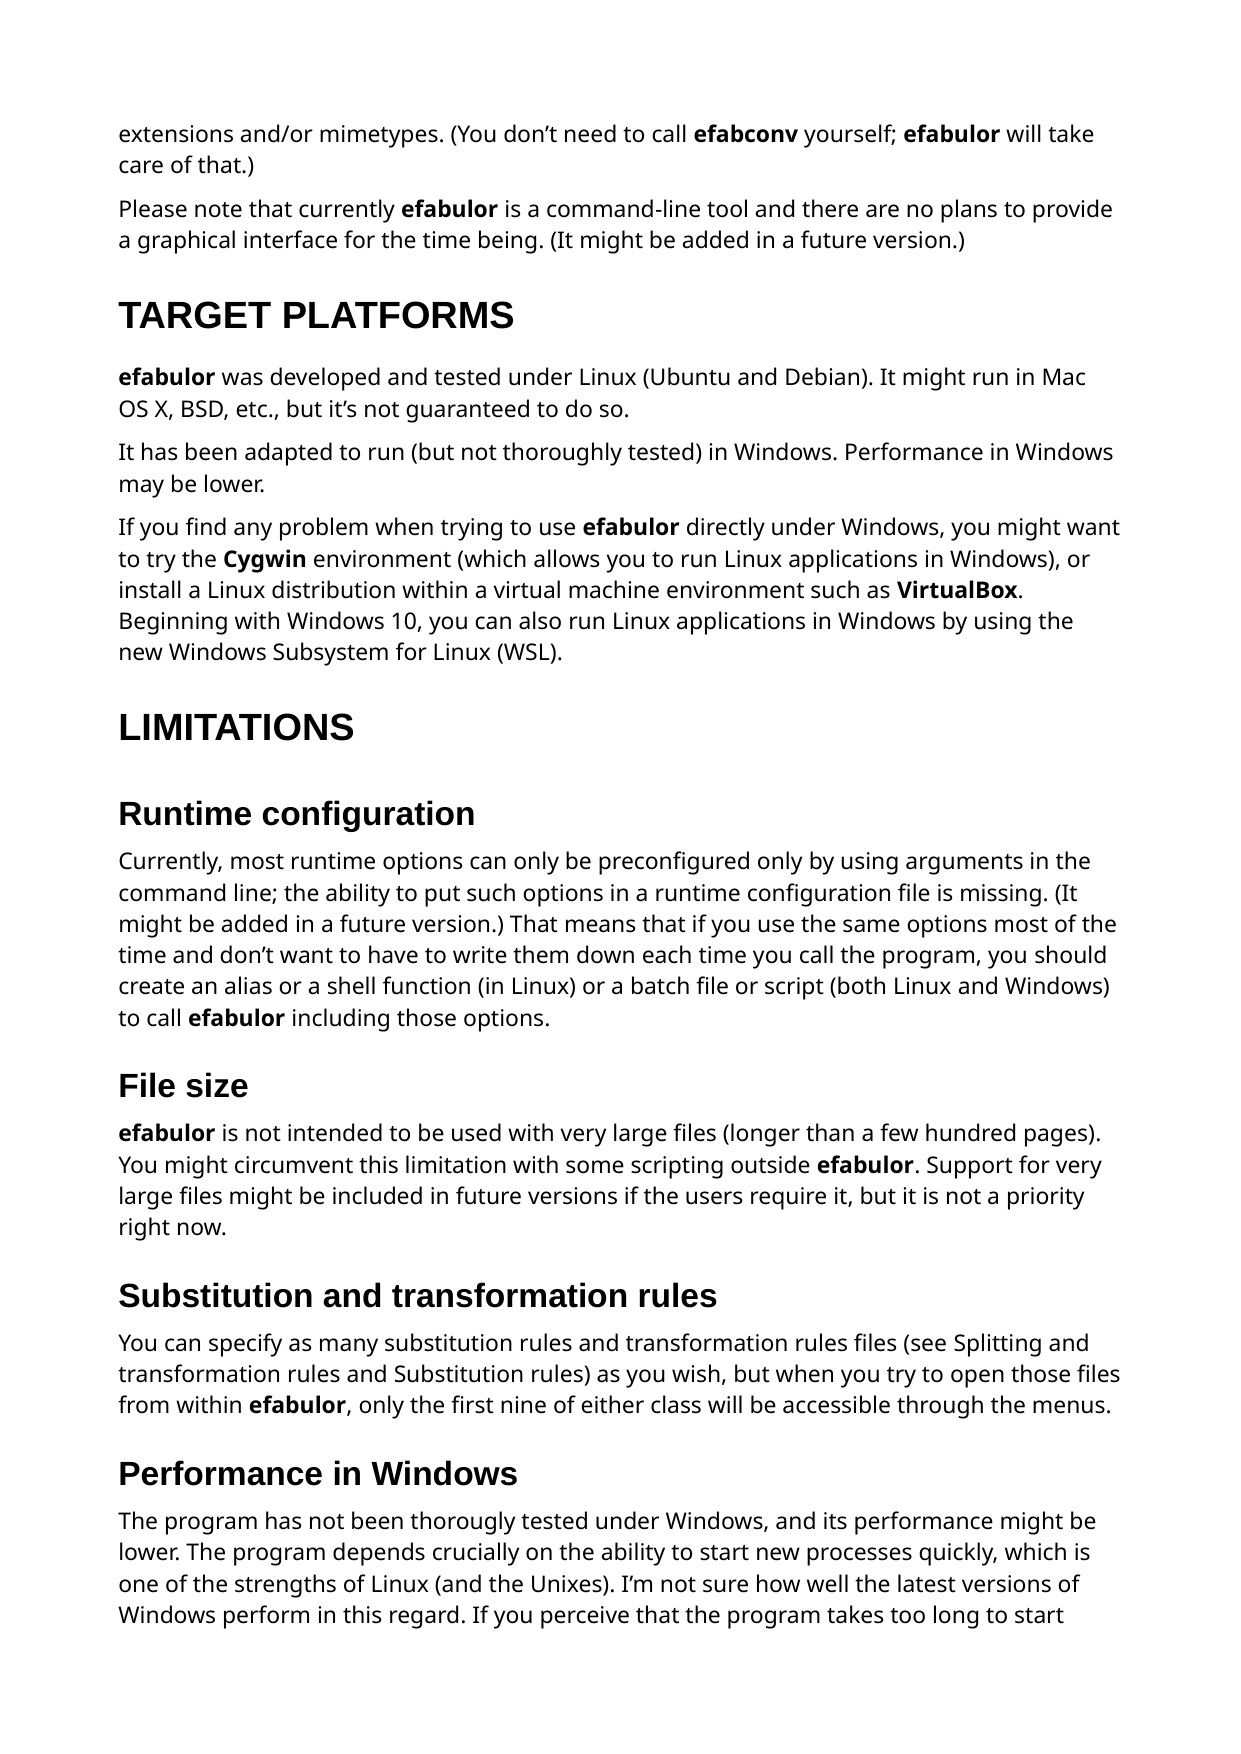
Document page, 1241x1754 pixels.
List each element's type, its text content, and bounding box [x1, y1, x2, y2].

text efabulor was developed and tested under Linux (Ubuntu and Debian). It might run in Mac OS X, BSD, etc., but it’s not guaranteed to do so. [118, 361, 1122, 424]
subtitle Substitution and transformation rules [118, 1276, 1122, 1314]
text efabulor is not intended to be used with very large files (longer than a few hundred pages). You might circumvent this limitation with some scripting outside efabulor. Support for very large files might be included in future versions if the users require it, but it is not a priority right now. [118, 1117, 1122, 1242]
subtitle Performance in Windows [118, 1454, 1122, 1492]
text You can specify as many substitution rules and transformation rules files (see Splitting and transformation rules and Substitution rules) as you wish, but when you try to open those files from within efabulor, only the first nine of either class will be accessible through the menus. [118, 1327, 1122, 1421]
text Please note that currently efabulor is a command‑line tool and there are no plans to provide a graphical interface for the time being. (It might be added in a future version.) [118, 193, 1122, 256]
subtitle Target platforms [118, 293, 1122, 337]
text It has been adapted to run (but not thoroughly tested) in Windows. Performance in Windows may be lower. [118, 436, 1122, 499]
text Currently, most runtime options can only be preconfigured only by using arguments in the command line; the ability to put such options in a runtime configuration file is missing. (It might be added in a future version.) That means that if you use the same options most of the time and don’t want to have to write them down each time you call the program, you should create an alias or a shell function (in Linux) or a batch file or script (both Linux and Windows) to call efabulor including those options. [118, 845, 1122, 1033]
subtitle Limitations [118, 705, 1122, 748]
text If you find any problem when trying to use efabulor directly under Windows, you might want to try the Cygwin environment (which allows you to run Linux applications in Windows), or install a Linux distribution within a virtual machine environment such as VirtualBox. Beginning with Windows 10, you can also run Linux applications in Windows by using the new Windows Subsystem for Linux (WSL). [118, 511, 1122, 668]
subtitle File size [118, 1066, 1122, 1105]
subtitle Runtime configuration [118, 794, 1122, 833]
text The program has not been thorougly tested under Windows, and its performance might be lower. The program depends crucially on the ability to start new processes quickly, which is one of the strengths of Linux (and the Unixes). I’m not sure how well the latest versions of Windows perform in this regard. If you perceive that the program takes too long to start [118, 1505, 1122, 1630]
text extensions and/or mimetypes. (You don’t need to call efabconv yourself; efabulor will take care of that.) [118, 118, 1122, 181]
